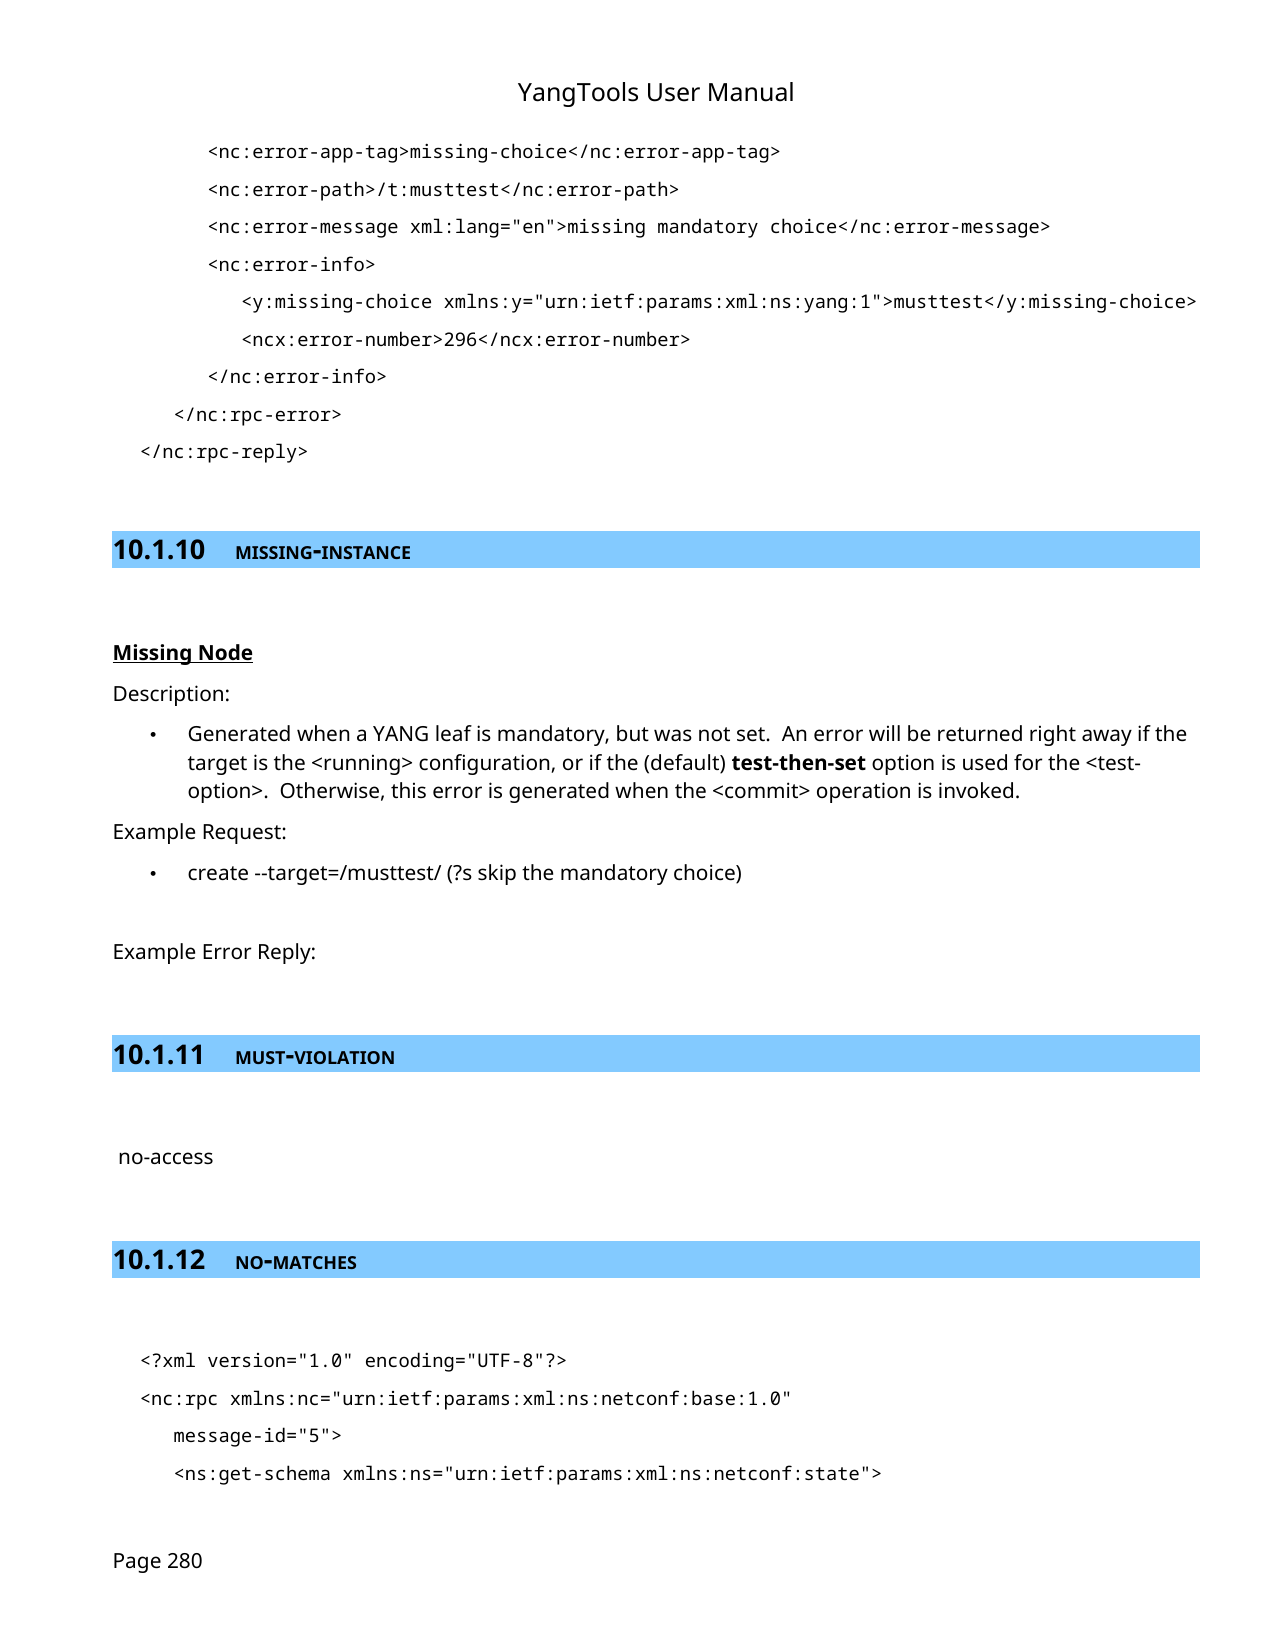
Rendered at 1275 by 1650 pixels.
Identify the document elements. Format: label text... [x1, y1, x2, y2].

text </nc:rpc-reply> [139, 438, 1200, 464]
text <ns:get-schema xmlns:ns="urn:ietf:params:xml:ns:netconf:state"> [139, 1460, 1200, 1486]
text <nc:error-message xml:lang="en">missing mandatory choice</nc:error-message> [139, 213, 1200, 239]
text <?xml version="1.0" encoding="UTF-8"?> [139, 1348, 1200, 1373]
text Example Request: [112, 817, 1200, 846]
text </nc:rpc-error> [139, 401, 1200, 427]
text no-access [112, 1142, 1200, 1171]
subtitle missing-instance [112, 531, 1200, 568]
text Description: [112, 679, 1200, 707]
text Example Error Reply: [112, 937, 1200, 965]
text <nc:error-app-tag>missing-choice</nc:error-app-tag> [139, 138, 1200, 164]
list Generated when a YANG leaf is mandatory, but was not set. An error will be returned right away if the target is the <running> configuration, or if the (default) test-then-set option is used for the <test-option>. Otherwise, this error is generated when the <commit> operation is invoked. [150, 719, 1200, 805]
text <nc:rpc xmlns:nc="urn:ietf:params:xml:ns:netconf:base:1.0" [139, 1385, 1200, 1411]
text <nc:error-path>/t:musttest</nc:error-path> [139, 176, 1200, 202]
text Missing Node [112, 638, 1200, 666]
list create --target=/musttest/ (?s skip the mandatory choice) [150, 858, 1200, 887]
text <y:missing-choice xmlns:y="urn:ietf:params:xml:ns:yang:1">musttest</y:missing-choice> [139, 288, 1200, 314]
text </nc:error-info> [139, 363, 1200, 389]
text <ncx:error-number>296</ncx:error-number> [139, 326, 1200, 352]
subtitle no-matches [112, 1241, 1200, 1278]
text message-id="5"> [139, 1423, 1200, 1448]
subtitle must-violation [112, 1035, 1200, 1072]
text <nc:error-info> [139, 251, 1200, 277]
